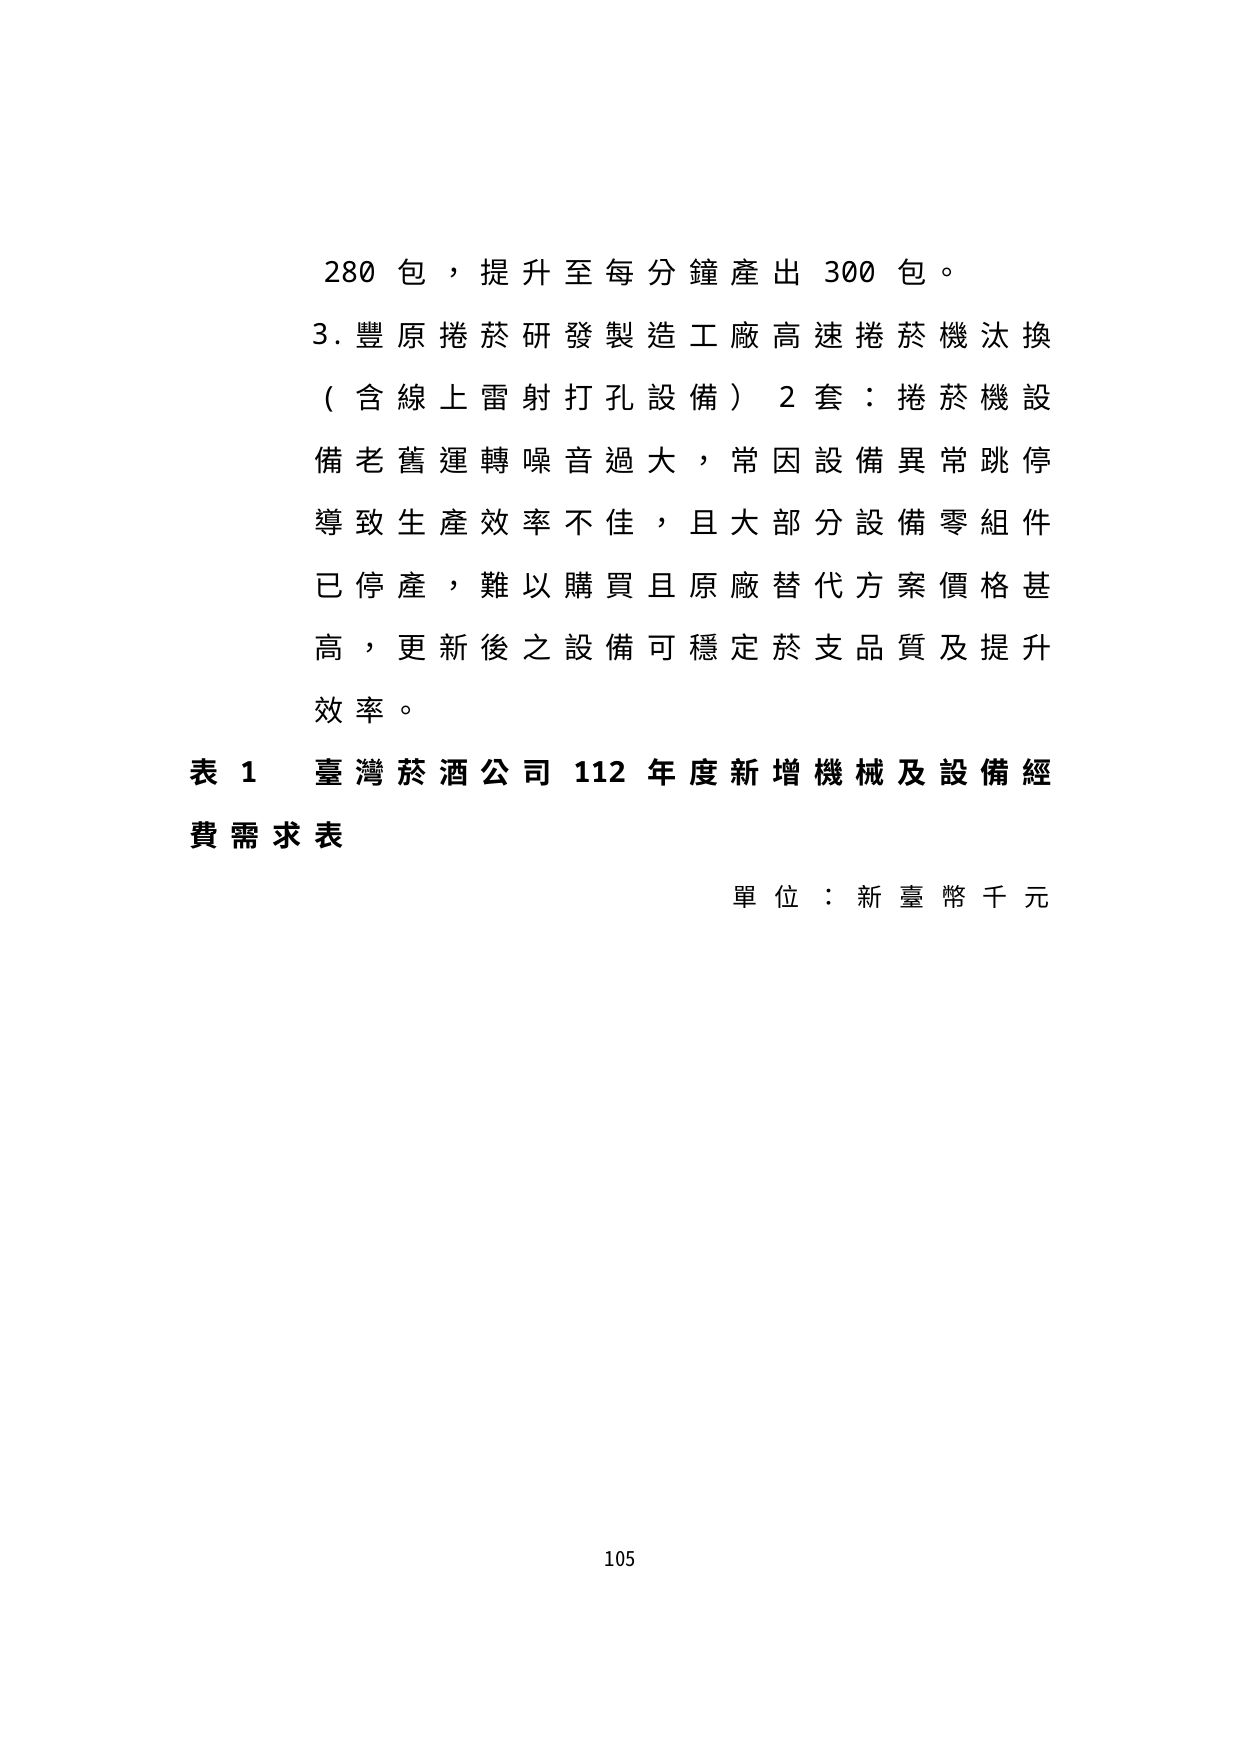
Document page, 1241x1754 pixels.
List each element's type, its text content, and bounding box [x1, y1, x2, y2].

text 280包，提升至每分鐘產出300包。 [271, 229, 1058, 292]
text 單位：新臺幣千元 [183, 854, 1058, 917]
text 3.豐原捲菸研發製造工廠高速捲菸機汰換(含線上雷射打孔設備）2套：捲菸機設備老舊運轉噪音過大，常因設備異常跳停導致生產效率不佳，且大部分設備零組件已停產，難以購買且原廠替代方案價格甚高，更新後之設備可穩定菸支品質及提升效率。 [271, 292, 1058, 729]
text 表1 臺灣菸酒公司112年度新增機械及設備經費需求表 [145, 729, 1072, 854]
